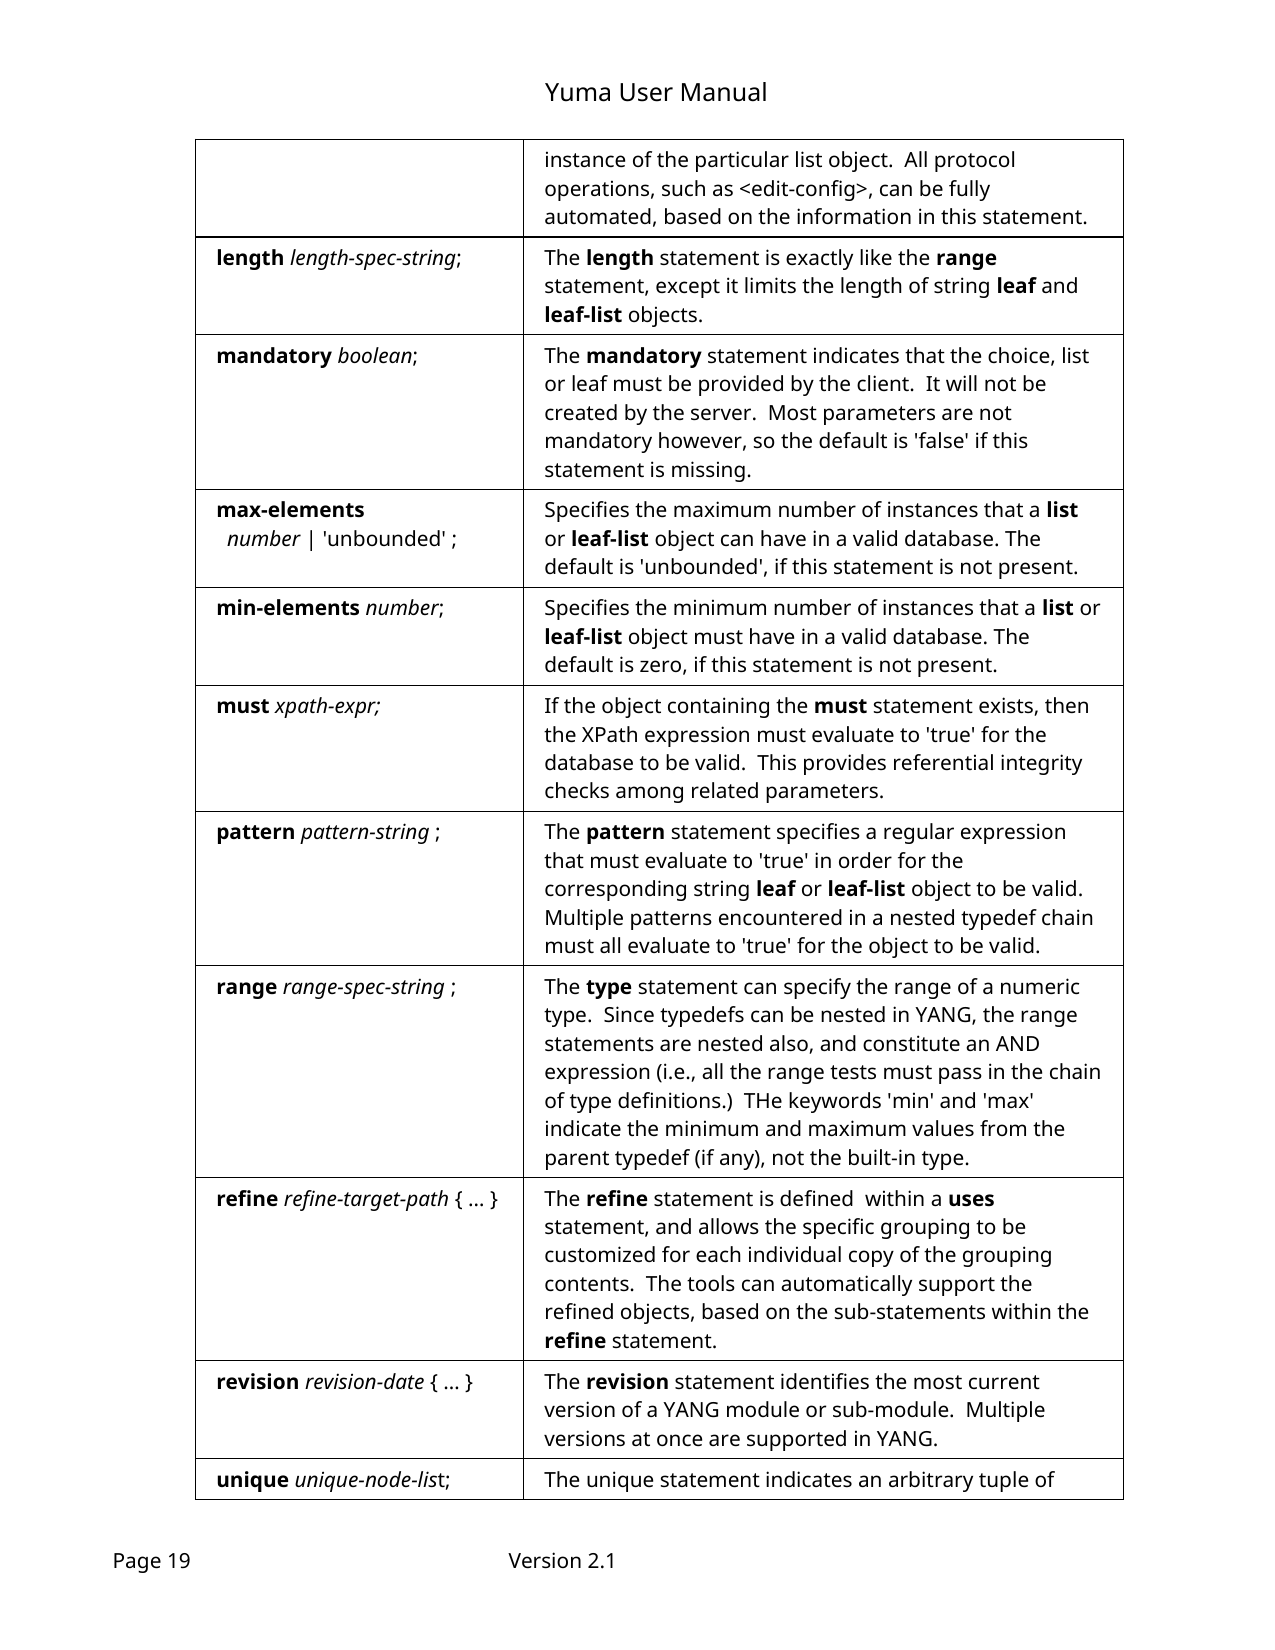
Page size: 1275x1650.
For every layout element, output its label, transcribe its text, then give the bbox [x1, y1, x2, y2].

table_cell The unique statement indicates an arbitrary tuple of [524, 1459, 1123, 1499]
table_cell The length statement is exactly like the range statement, except it limits the length of string leaf and leaf-list objects. [524, 238, 1123, 334]
table_cell mandatory boolean; [196, 335, 523, 489]
table_cell The refine statement is defined within a uses statement, and allows the specific grouping to be customized for each individual copy of the grouping contents. The tools can automatically support the refined objects, based on the sub-statements within the refine statement. [524, 1178, 1123, 1360]
table_cell unique unique-node-list; [196, 1459, 523, 1499]
table_cell revision revision-date { … } [196, 1361, 523, 1458]
table_cell length length-spec-string; [196, 238, 523, 334]
table_cell The mandatory statement indicates that the choice, list or leaf must be provided by the client. It will not be created by the server. Most parameters are not mandatory however, so the default is 'false' if this statement is missing. [524, 335, 1123, 489]
table_cell instance of the particular list object. All protocol operations, such as <edit-config>, can be fully automated, based on the information in this statement. [524, 140, 1123, 236]
table_cell [196, 140, 523, 236]
table_cell The revision statement identifies the most current version of a YANG module or sub-module. Multiple versions at once are supported in YANG. [524, 1361, 1123, 1458]
table_cell Specifies the minimum number of instances that a list or leaf-list object must have in a valid database. The default is zero, if this statement is not present. [524, 588, 1123, 684]
table_cell Specifies the maximum number of instances that a list or leaf-list object can have in a valid database. The default is 'unbounded', if this statement is not present. [524, 490, 1123, 587]
table_cell range range-spec-string ; [196, 966, 523, 1177]
table_cell max-elements number | 'unbounded' ; [196, 490, 523, 587]
table_cell If the object containing the must statement exists, then the XPath expression must evaluate to 'true' for the database to be valid. This provides referential integrity checks among related parameters. [524, 686, 1123, 811]
table_cell pattern pattern-string ; [196, 812, 523, 965]
table_cell min-elements number; [196, 588, 523, 684]
table_cell must xpath-expr; [196, 686, 523, 811]
table_cell The pattern statement specifies a regular expression that must evaluate to 'true' in order for the corresponding string leaf or leaf-list object to be valid. Multiple patterns encountered in a nested typedef chain must all evaluate to 'true' for the object to be valid. [524, 812, 1123, 965]
table_cell refine refine-target-path { … } [196, 1178, 523, 1360]
table_cell The type statement can specify the range of a numeric type. Since typedefs can be nested in YANG, the range statements are nested also, and constitute an AND expression (i.e., all the range tests must pass in the chain of type definitions.) THe keywords 'min' and 'max' indicate the minimum and maximum values from the parent typedef (if any), not the built-in type. [524, 966, 1123, 1177]
